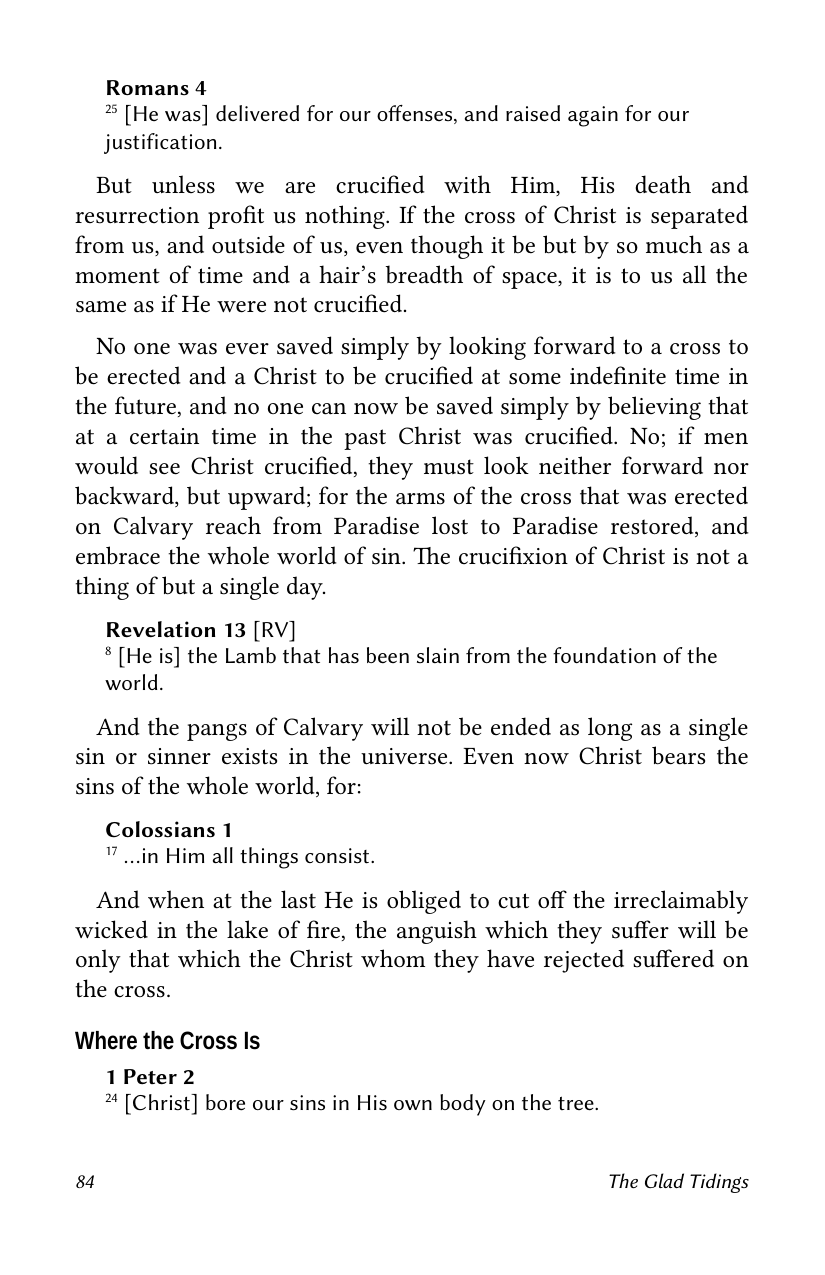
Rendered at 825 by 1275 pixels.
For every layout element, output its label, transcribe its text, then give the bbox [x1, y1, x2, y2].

text But unless we are crucified with Him, His death and resurrection profit us nothing. If the cross of Christ is separated from us, and outside of us, even though it be but by so much as a moment of time and a hair’s breadth of space, it is to us all the same as if He were not crucified. [75, 171, 750, 319]
text 8 [He is] the Lamb that has been slain from the foundation of the world. [105, 643, 720, 696]
text 1 Peter 2 [105, 1064, 750, 1090]
text And when at the last He is obliged to cut off the irreclaimably wicked in the lake of fire, the anguish which they suffer will be only that which the Christ whom they have rejected suffered on the cross. [75, 886, 750, 1004]
text Colossians 1 [105, 817, 750, 843]
text No one was ever saved simply by looking forward to a cross to be erected and a Christ to be crucified at some indefinite time in the future, and no one can now be saved simply by believing that at a certain time in the past Christ was crucified. No; if men would see Christ crucified, they must look neither forward nor backward, but upward; for the arms of the cross that was erected on Calvary reach from Paradise lost to Paradise restored, and embrace the whole world of sin. The crucifixion of Christ is not a thing of but a single day. [75, 332, 750, 600]
text And the pangs of Calvary will not be ended as long as a single sin or sinner exists in the universe. Even now Christ bears the sins of the whole world, for: [75, 712, 750, 801]
text 25 [He was] delivered for our offenses, and raised again for our justification. [105, 101, 720, 155]
text Romans 4 [105, 75, 750, 101]
subtitle Where the Cross Is [75, 1026, 750, 1055]
text 17 ...in Him all things consist. [105, 843, 720, 869]
text Revelation 13 [RV] [105, 617, 750, 643]
text 24 [Christ] bore our sins in His own body on the tree. [105, 1090, 720, 1116]
